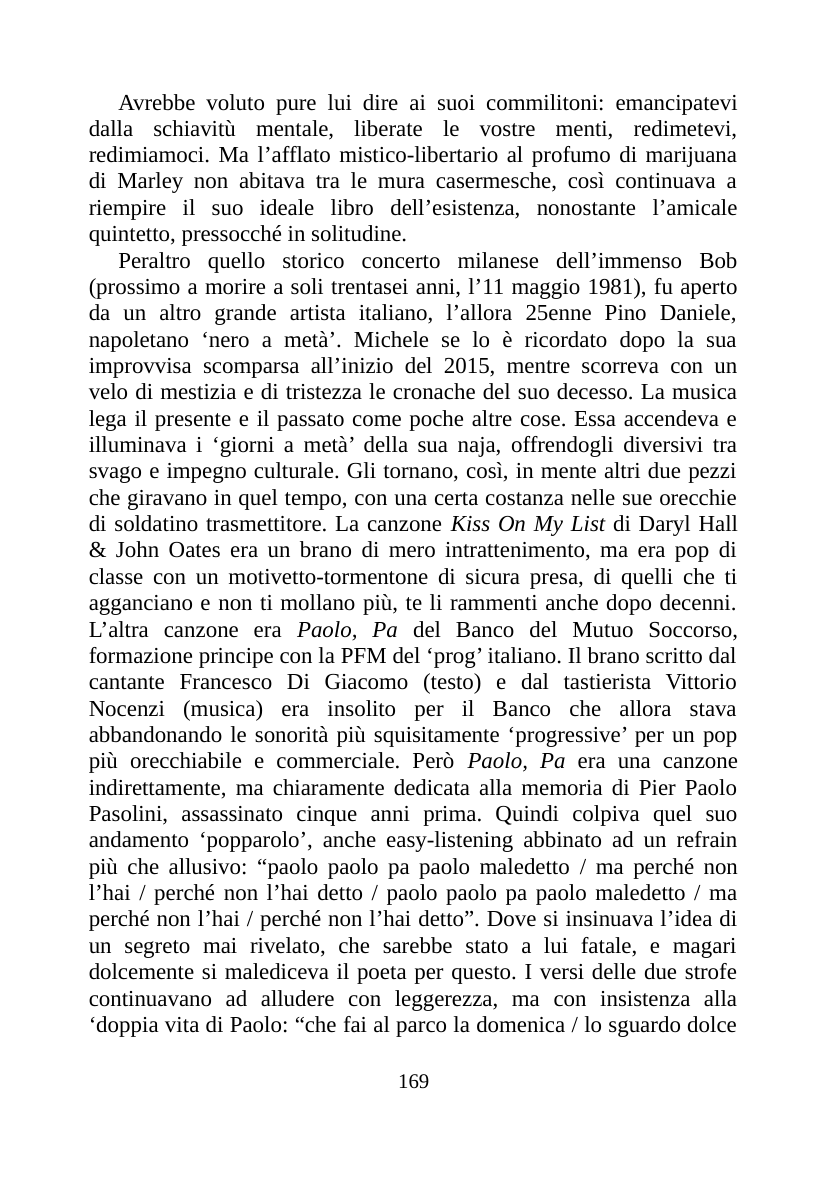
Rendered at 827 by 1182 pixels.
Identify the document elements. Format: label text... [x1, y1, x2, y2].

text Peraltro quello storico concerto milanese dell’immenso Bob (prossimo a morire a soli trentasei anni, l’11 maggio 1981), fu aperto da un altro grande artista italiano, l’allora 25enne Pino Daniele, napoletano ‘nero a metà’. Michele se lo è ricordato dopo la sua improvvisa scomparsa all’inizio del 2015, mentre scorreva con un velo di mestizia e di tristezza le cronache del suo decesso. La musica lega il presente e il passato come poche altre cose. Essa accendeva e illuminava i ‘giorni a metà’ della sua naja, offrendogli diversivi tra svago e impegno culturale. Gli tornano, così, in mente altri due pezzi che giravano in quel tempo, con una certa costanza nelle sue orecchie di soldatino trasmettitore. La canzone Kiss On My List di Daryl Hall & John Oates era un brano di mero intrattenimento, ma era pop di classe con un motivetto-tormentone di sicura presa, di quelli che ti agganciano e non ti mollano più, te li rammenti anche dopo decenni. L’altra canzone era Paolo, Pa del Banco del Mutuo Soccorso, formazione principe con la PFM del ‘prog’ italiano. Il brano scritto dal cantante Francesco Di Giacomo (testo) e dal tastierista Vittorio Nocenzi (musica) era insolito per il Banco che allora stava abbandonando le sonorità più squisitamente ‘progressive’ per un pop più orecchiabile e commerciale. Però Paolo, Pa era una canzone indirettamente, ma chiaramente dedicata alla memoria di Pier Paolo Pasolini, assassinato cinque anni prima. Quindi colpiva quel suo andamento ‘popparolo’, anche easy-listening abbinato ad un refrain più che allusivo: “paolo paolo pa paolo maledetto / ma perché non l’hai / perché non l’hai detto / paolo paolo pa paolo maledetto / ma perché non l’hai / perché non l’hai detto”. Dove si insinuava l’idea di un segreto mai rivelato, che sarebbe stato a lui fatale, e magari dolcemente si malediceva il poeta per questo. I versi delle due strofe continuavano ad alludere con leggerezza, ma con insistenza alla ‘doppia vita di Paolo: “che fai al parco la domenica / lo sguardo dolce [88, 247, 738, 1037]
text Avrebbe voluto pure lui dire ai suoi commilitoni: emancipatevi dalla schiavitù mentale, liberate le vostre menti, redimetevi, redimiamoci. Ma l’afflato mistico-libertario al profumo di marijuana di Marley non abitava tra le mura casermesche, così continuava a riempire il suo ideale libro dell’esistenza, nonostante l’amicale quintetto, pressocché in solitudine. [88, 88, 738, 247]
